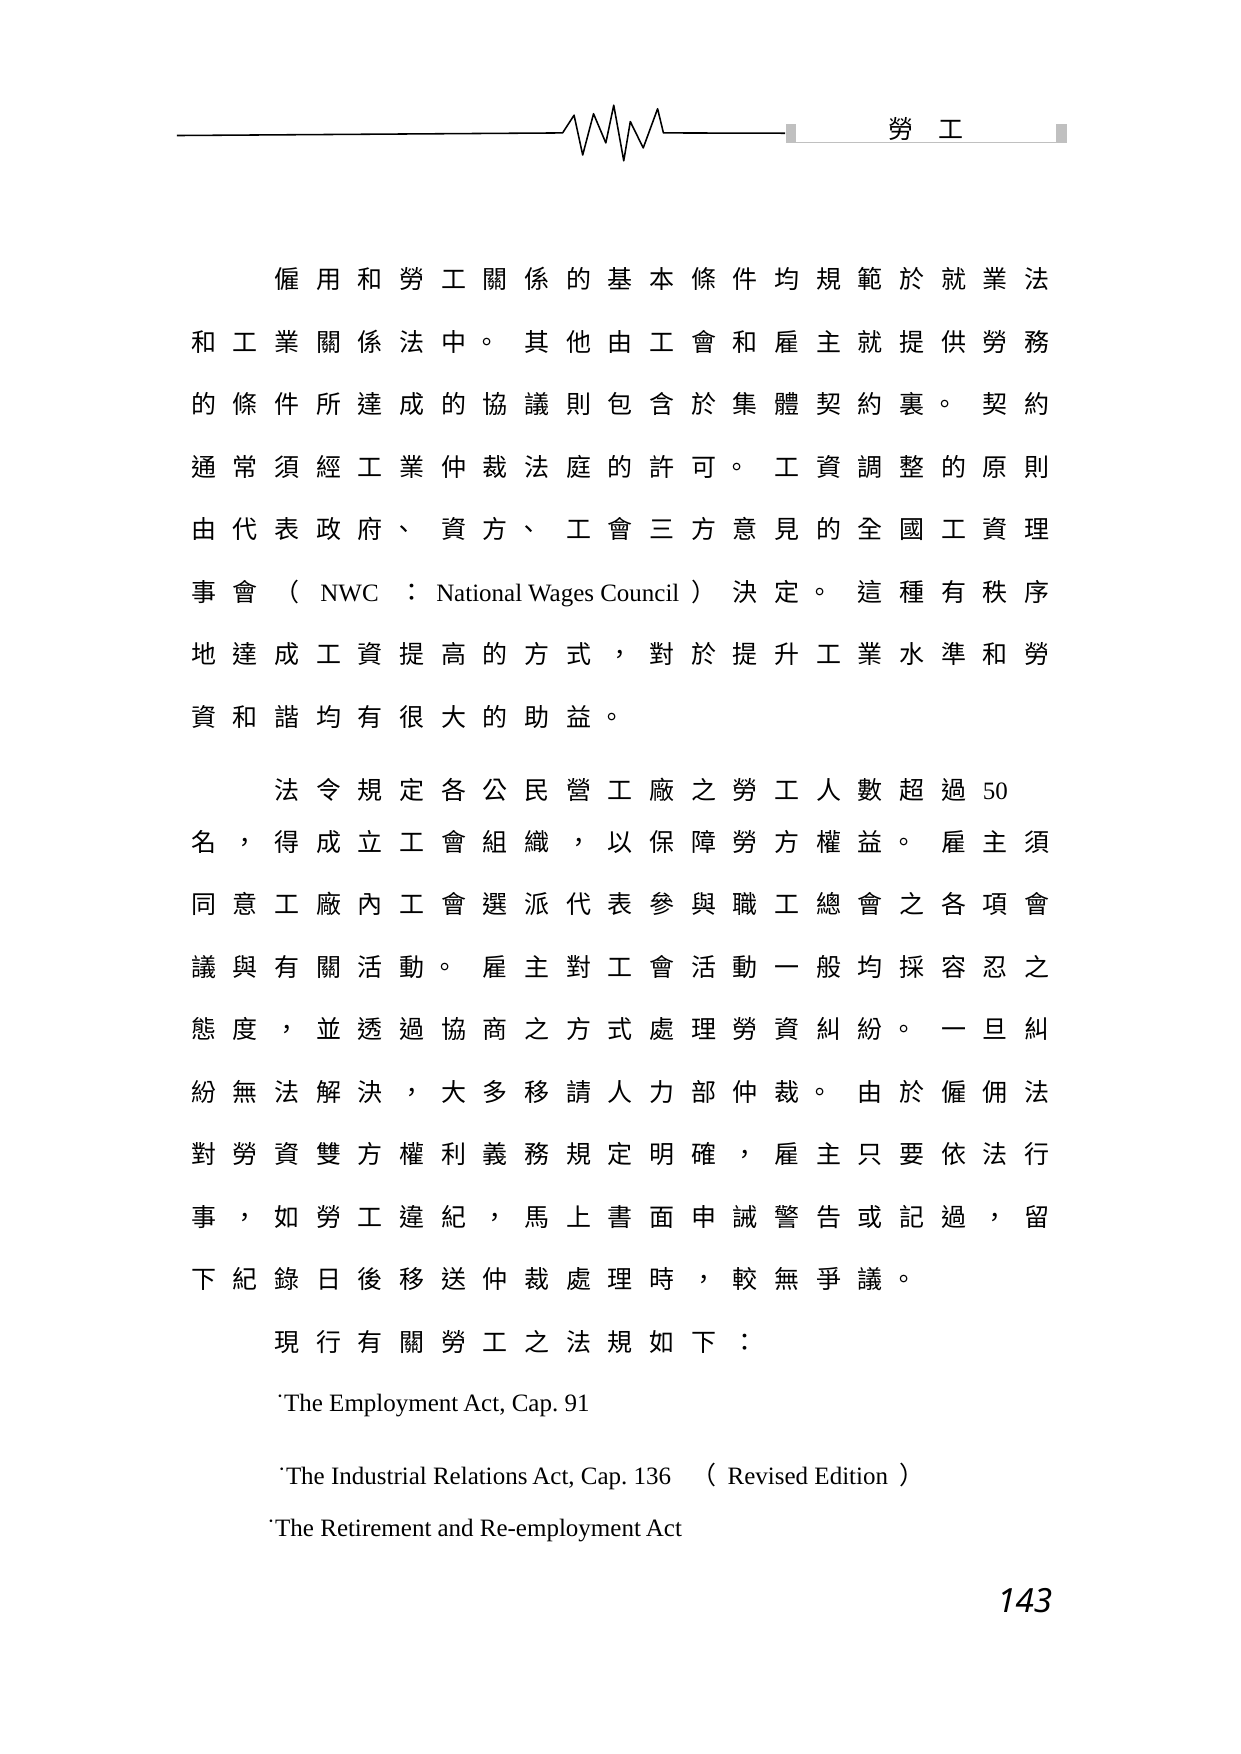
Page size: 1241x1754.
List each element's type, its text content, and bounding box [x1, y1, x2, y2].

text 法令規定各公民營工廠之勞工人數超過50名，得成立工會組織，以保障勞方權益。雇主須同意工廠內工會選派代表參與職工總會之各項會議與有關活動。雇主對工會活動一般均採容忍之態度，並透過協商之方式處理勞資糾紛。一旦糾紛無法解決，大多移請人力部仲裁。由於僱佣法對勞資雙方權利義務規定明確，雇主只要依法行事，如勞工違紀，馬上書面申誡警告或記過，留下紀錄日後移送仲裁處理時，較無爭議。 [183, 736, 1058, 1299]
text ˙The Retirement and Re-employment Act [232, 1486, 1058, 1549]
text 現行有關勞工之法規如下： [183, 1299, 1058, 1361]
text 僱用和勞工關係的基本條件均規範於就業法和工業關係法中。其他由工會和雇主就提供勞務的條件所達成的協議則包含於集體契約裏。契約通常須經工業仲裁法庭的許可。工資調整的原則由代表政府、資方、工會三方意見的全國工資理事會（NWC：National Wages Council）決定。這種有秩序地達成工資提高的方式，對於提升工業水準和勞資和諧均有很大的助益。 [183, 236, 1058, 736]
text ˙The Industrial Relations Act, Cap. 136（Revised Edition） [232, 1424, 1058, 1486]
text ˙The Employment Act, Cap. 91 [232, 1361, 1058, 1424]
